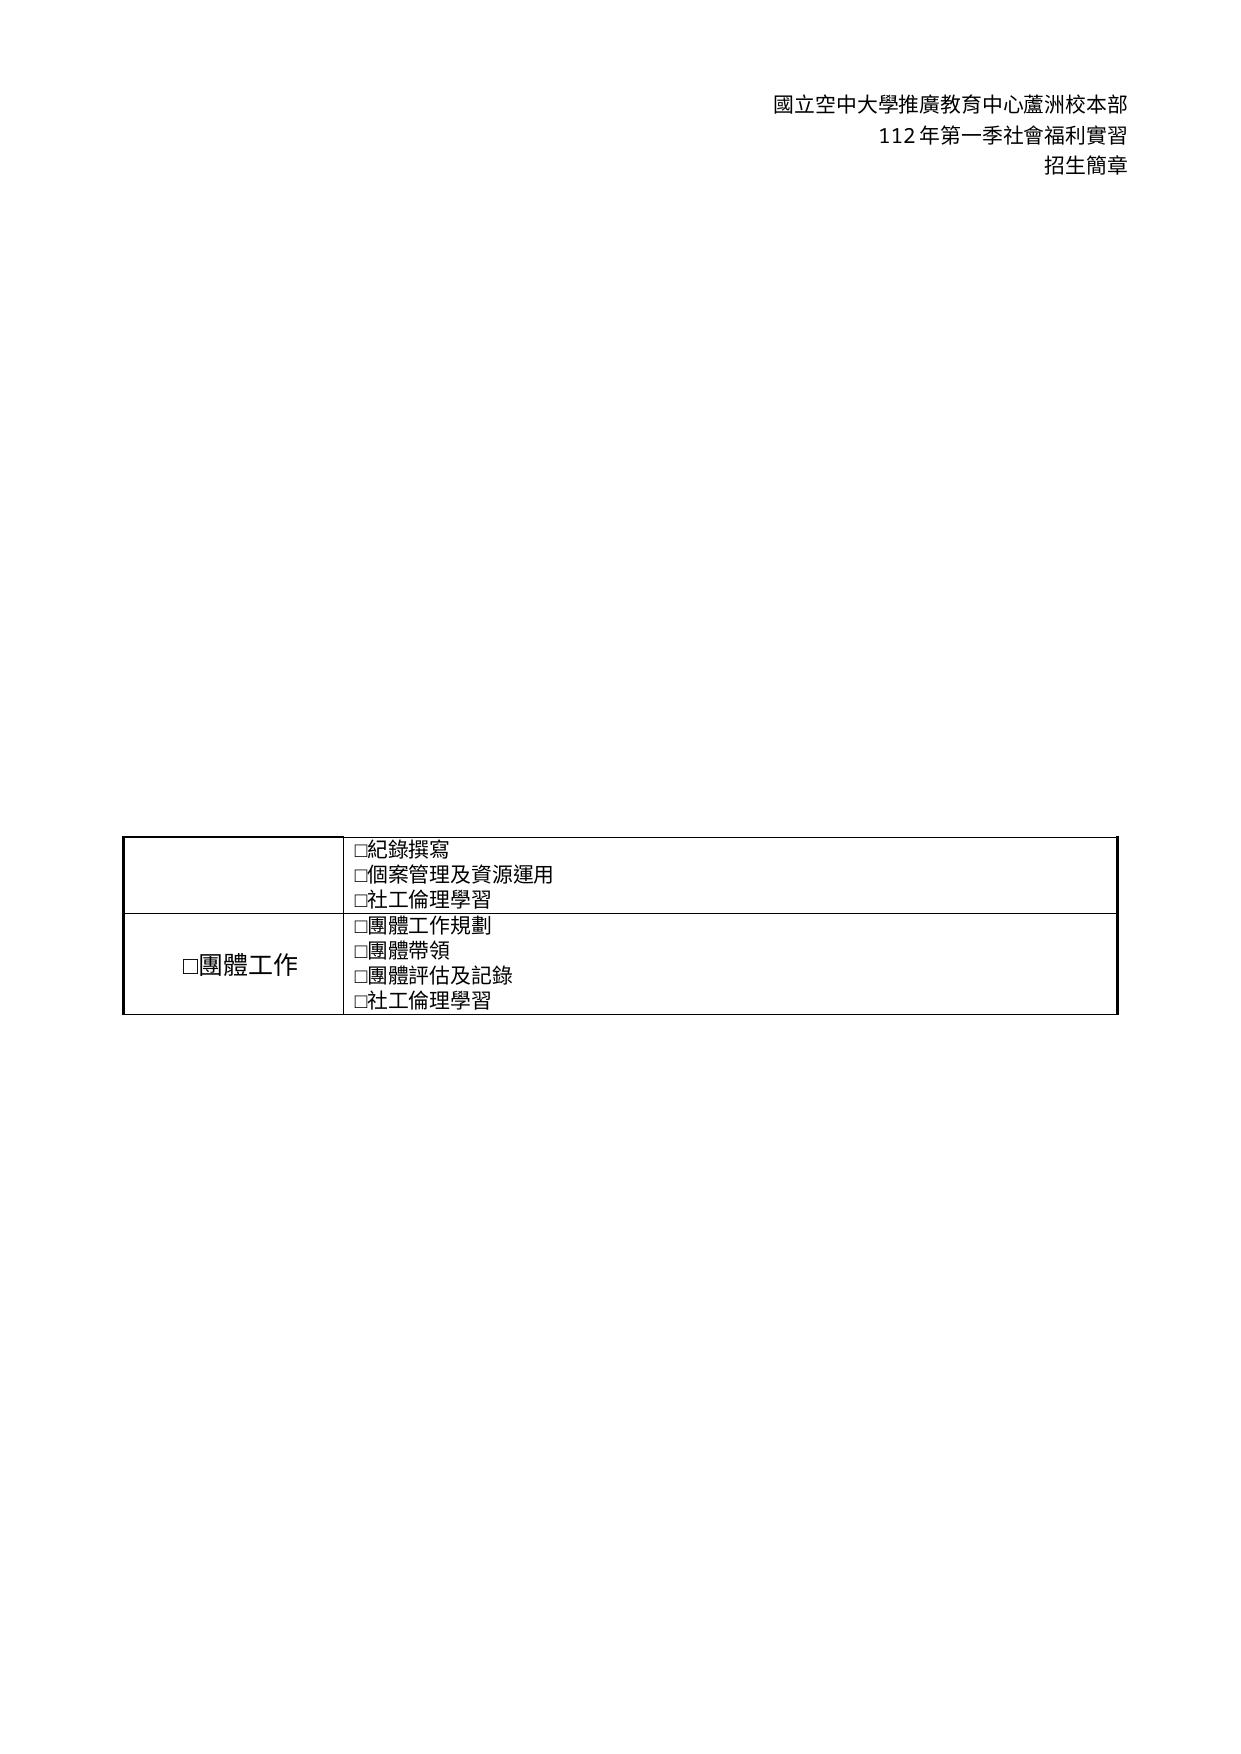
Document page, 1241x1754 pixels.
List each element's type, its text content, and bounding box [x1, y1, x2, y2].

table_cell □團體工作 [125, 914, 343, 1013]
table_cell □紀錄撰寫 □個案管理及資源運用 □社工倫理學習 [344, 838, 1116, 912]
table_cell [125, 838, 343, 912]
table_cell □團體工作規劃 □團體帶領 □團體評估及記錄 □社工倫理學習 [344, 914, 1116, 1013]
